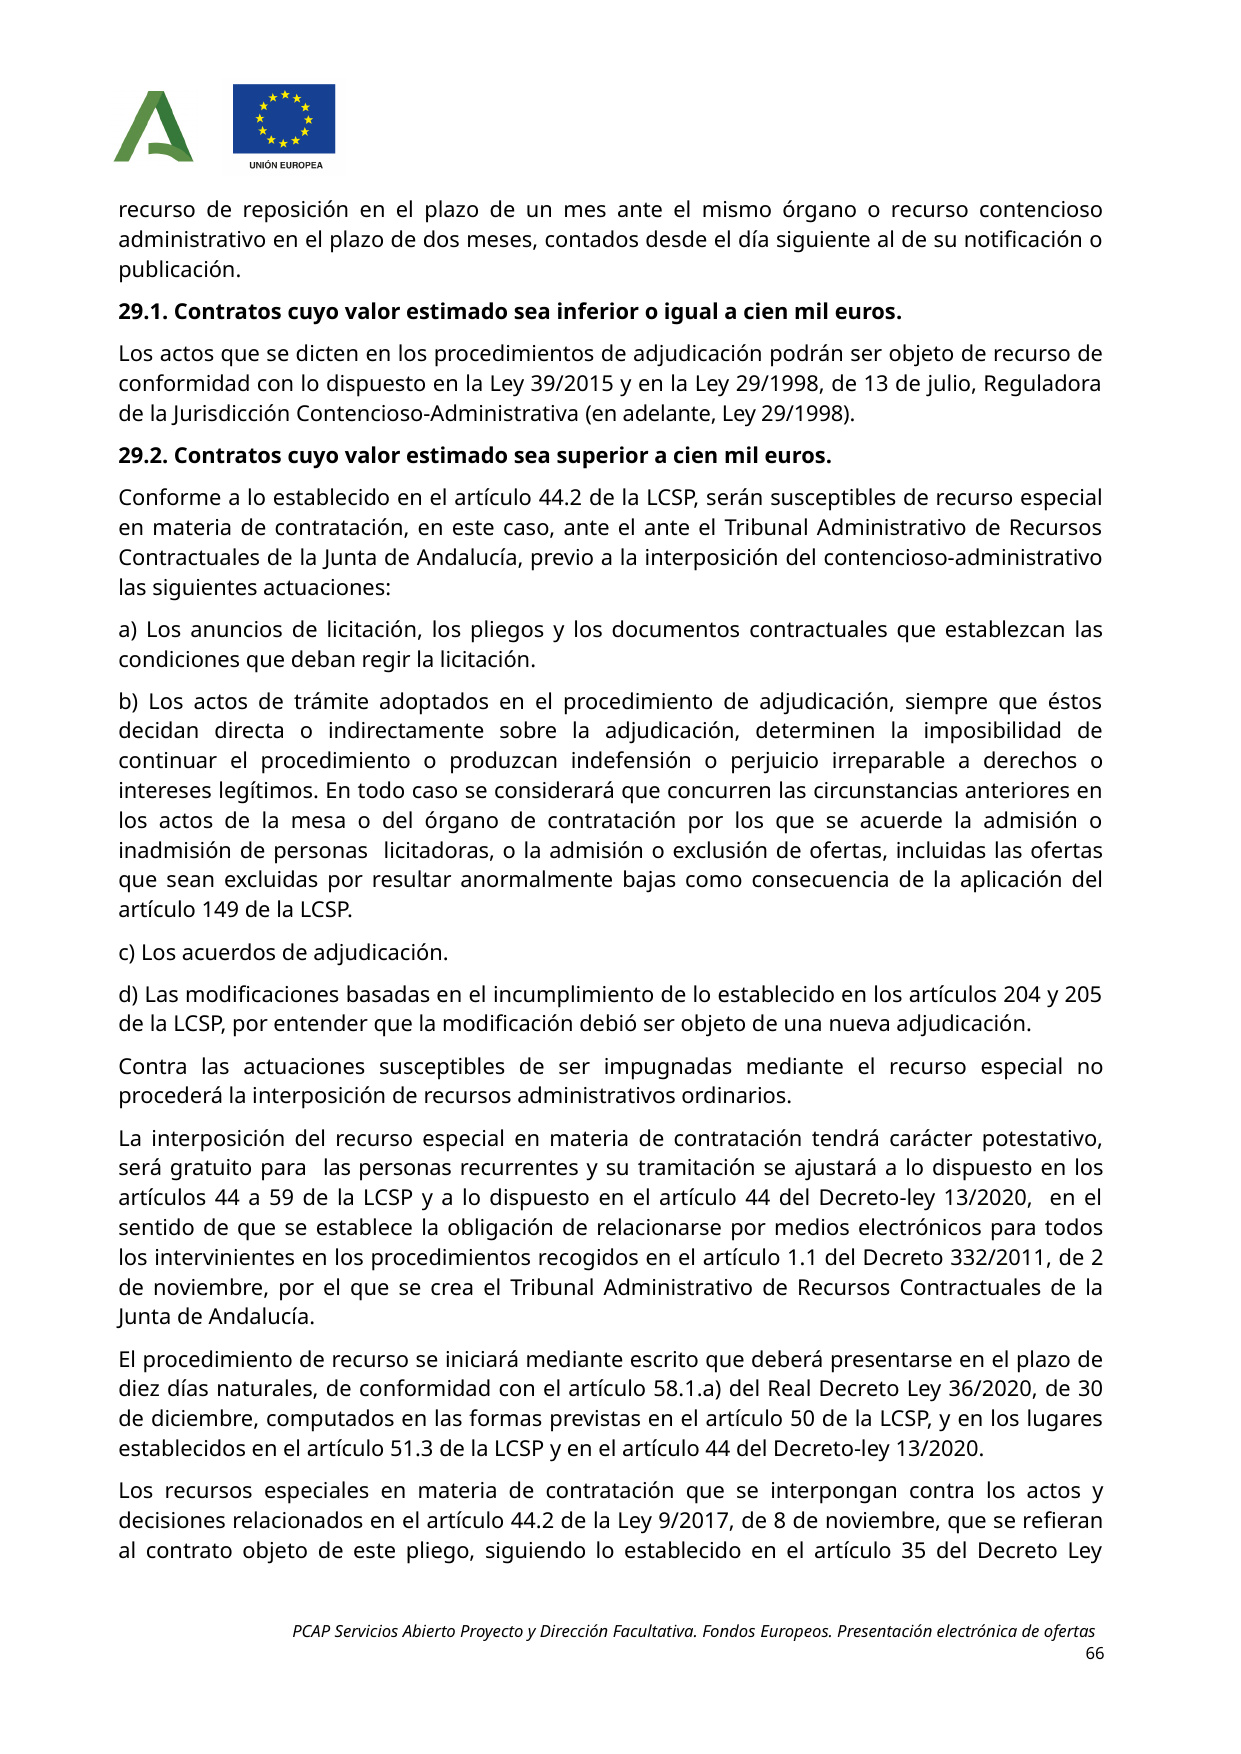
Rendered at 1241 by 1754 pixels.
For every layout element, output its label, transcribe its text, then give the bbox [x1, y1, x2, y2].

picture [221, 78, 347, 176]
text 29.2. Contratos cuyo valor estimado sea superior a cien mil euros. [118, 440, 1104, 470]
text recurso de reposición en el plazo de un mes ante el mismo órgano o recurso contencioso administrativo en el plazo de dos meses, contados desde el día siguiente al de su notificación o publicación. [118, 194, 1104, 284]
text c) Los acuerdos de adjudicación. [118, 936, 1104, 966]
text b) Los actos de trámite adoptados en el procedimiento de adjudicación, siempre que éstos decidan directa o indirectamente sobre la adjudicación, determinen la imposibilidad de continuar el procedimiento o produzcan indefensión o perjuicio irreparable a derechos o intereses legítimos. En todo caso se considerará que concurren las circunstancias anteriores en los actos de la mesa o del órgano de contratación por los que se acuerde la admisión o inadmisión de personas licitadoras, o la admisión o exclusión de ofertas, incluidas las ofertas que sean excluidas por resultar anormalmente bajas como consecuencia de la aplicación del artículo 149 de la LCSP. [118, 686, 1104, 924]
text a) Los anuncios de licitación, los pliegos y los documentos contractuales que establezcan las condiciones que deban regir la licitación. [118, 614, 1104, 673]
text El procedimiento de recurso se iniciará mediante escrito que deberá presentarse en el plazo de diez días naturales, de conformidad con el artículo 58.1.a) del Real Decreto Ley 36/2020, de 30 de diciembre, computados en las formas previstas en el artículo 50 de la LCSP, y en los lugares establecidos en el artículo 51.3 de la LCSP y en el artículo 44 del Decreto-ley 13/2020. [118, 1343, 1104, 1463]
text d) Las modificaciones basadas en el incumplimiento de lo establecido en los artículos 204 y 205 de la LCSP, por entender que la modificación debió ser objeto de una nueva adjudicación. [118, 979, 1104, 1038]
text Los recursos especiales en materia de contratación que se interpongan contra los actos y decisiones relacionados en el artículo 44.2 de la Ley 9/2017, de 8 de noviembre, que se refieran al contrato objeto de este pliego, siguiendo lo establecido en el artículo 35 del Decreto Ley [118, 1475, 1104, 1564]
text Los actos que se dicten en los procedimientos de adjudicación podrán ser objeto de recurso de conformidad con lo dispuesto en la Ley 39/2015 y en la Ley 29/1998, de 13 de julio, Reguladora de la Jurisdicción Contencioso-Administrativa (en adelante, Ley 29/1998). [118, 338, 1104, 428]
picture [109, 86, 198, 166]
text 29.1. Contratos cuyo valor estimado sea inferior o igual a cien mil euros. [118, 296, 1104, 326]
text Contra las actuaciones susceptibles de ser impugnadas mediante el recurso especial no procederá la interposición de recursos administrativos ordinarios. [118, 1051, 1104, 1110]
text Conforme a lo establecido en el artículo 44.2 de la LCSP, serán susceptibles de recurso especial en materia de contratación, en este caso, ante el ante el Tribunal Administrativo de Recursos Contractuales de la Junta de Andalucía, previo a la interposición del contencioso-administrativo las siguientes actuaciones: [118, 482, 1104, 601]
text La interposición del recurso especial en materia de contratación tendrá carácter potestativo, será gratuito para las personas recurrentes y su tramitación se ajustará a lo dispuesto en los artículos 44 a 59 de la LCSP y a lo dispuesto en el artículo 44 del Decreto-ley 13/2020, en el sentido de que se establece la obligación de relacionarse por medios electrónicos para todos los intervinientes en los procedimientos recogidos en el artículo 1.1 del Decreto 332/2011, de 2 de noviembre, por el que se crea el Tribunal Administrativo de Recursos Contractuales de la Junta de Andalucía. [118, 1123, 1104, 1331]
